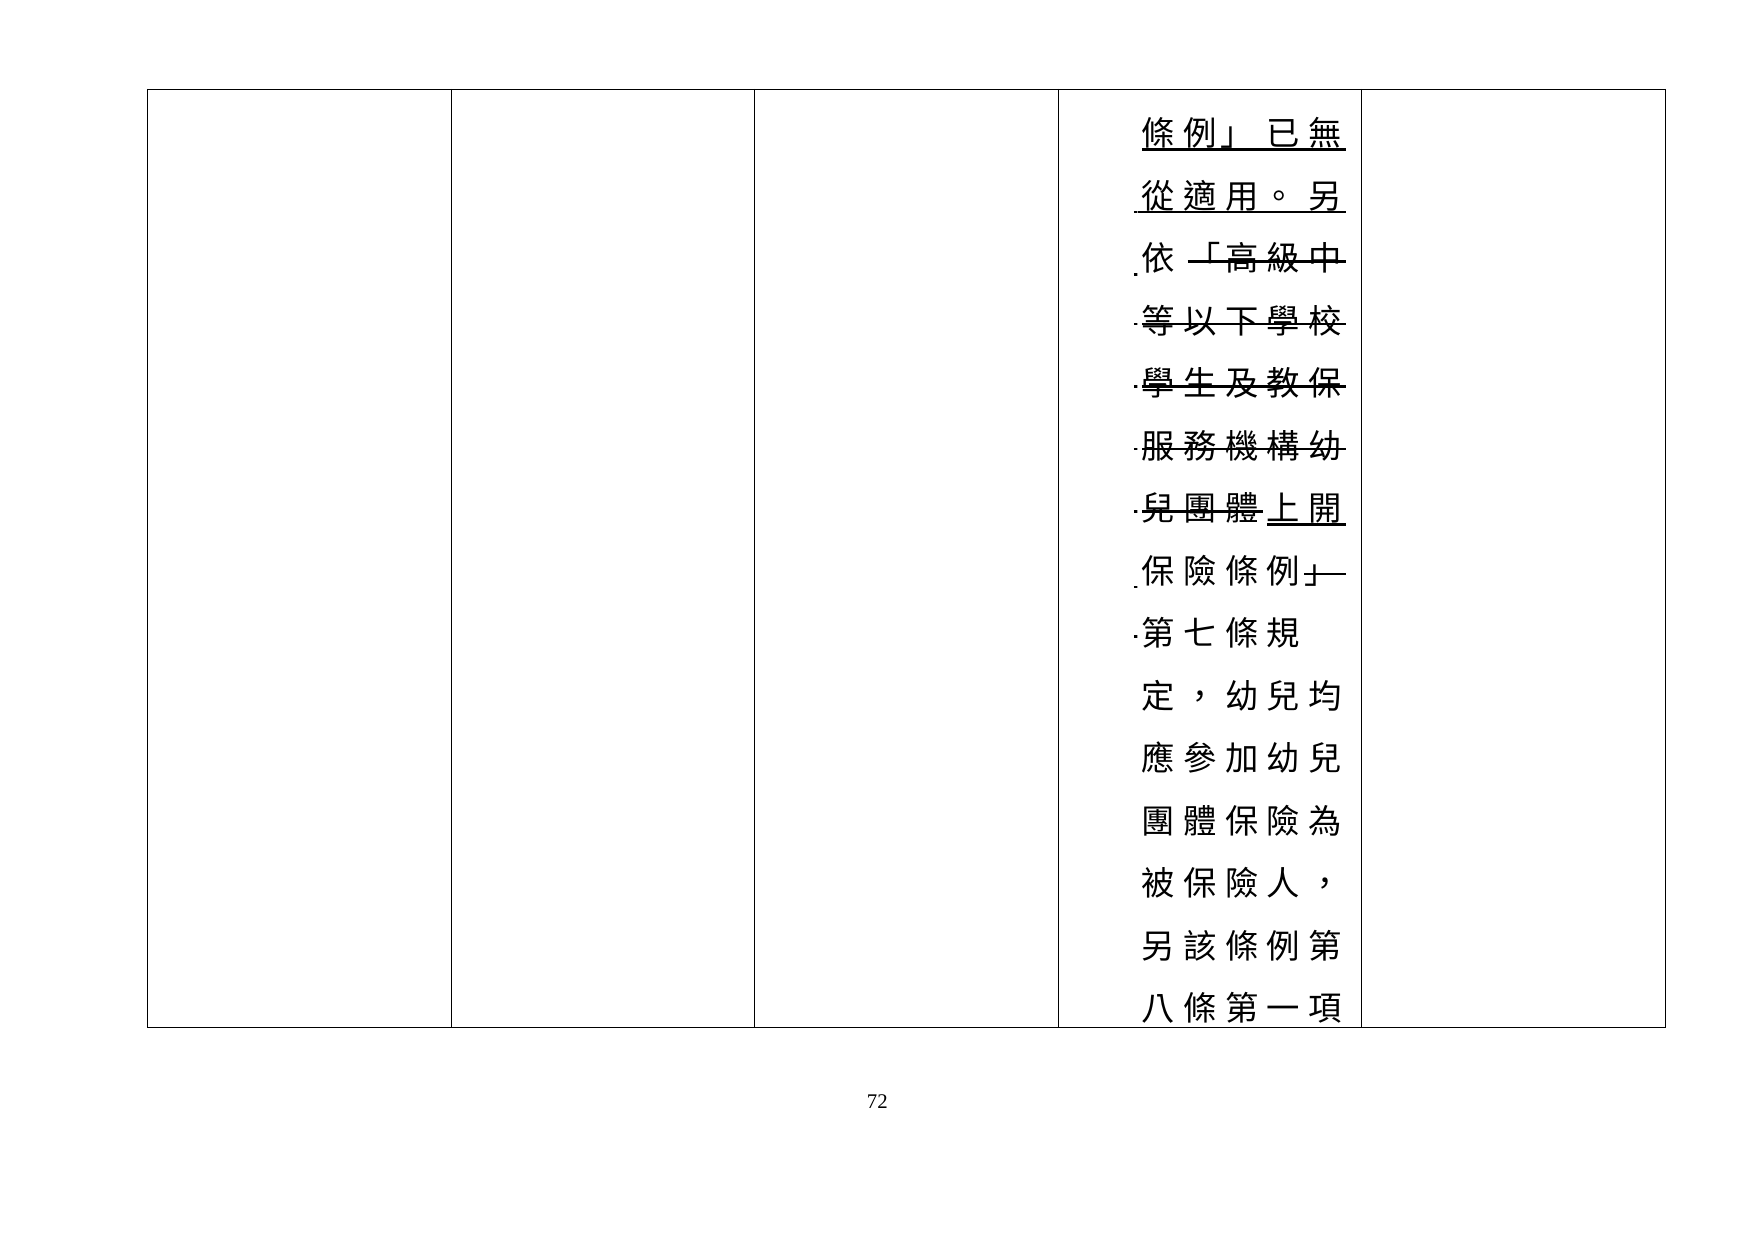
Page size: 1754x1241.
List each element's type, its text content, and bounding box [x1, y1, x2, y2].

table_cell [452, 90, 754, 1027]
table_cell [1666, 89, 1683, 1027]
table_cell [148, 90, 451, 1027]
table_cell 條例」已無從適用。另依「高級中等以下學校學生及教保服務機構幼兒團體上開保險條例」第七條規定，幼兒均應參加幼兒團體保險為被保險人，另該條例第八條第一項 [1059, 90, 1361, 1027]
table_cell [755, 90, 1058, 1027]
table_cell [88, 89, 147, 1027]
table_cell [1362, 90, 1665, 1027]
